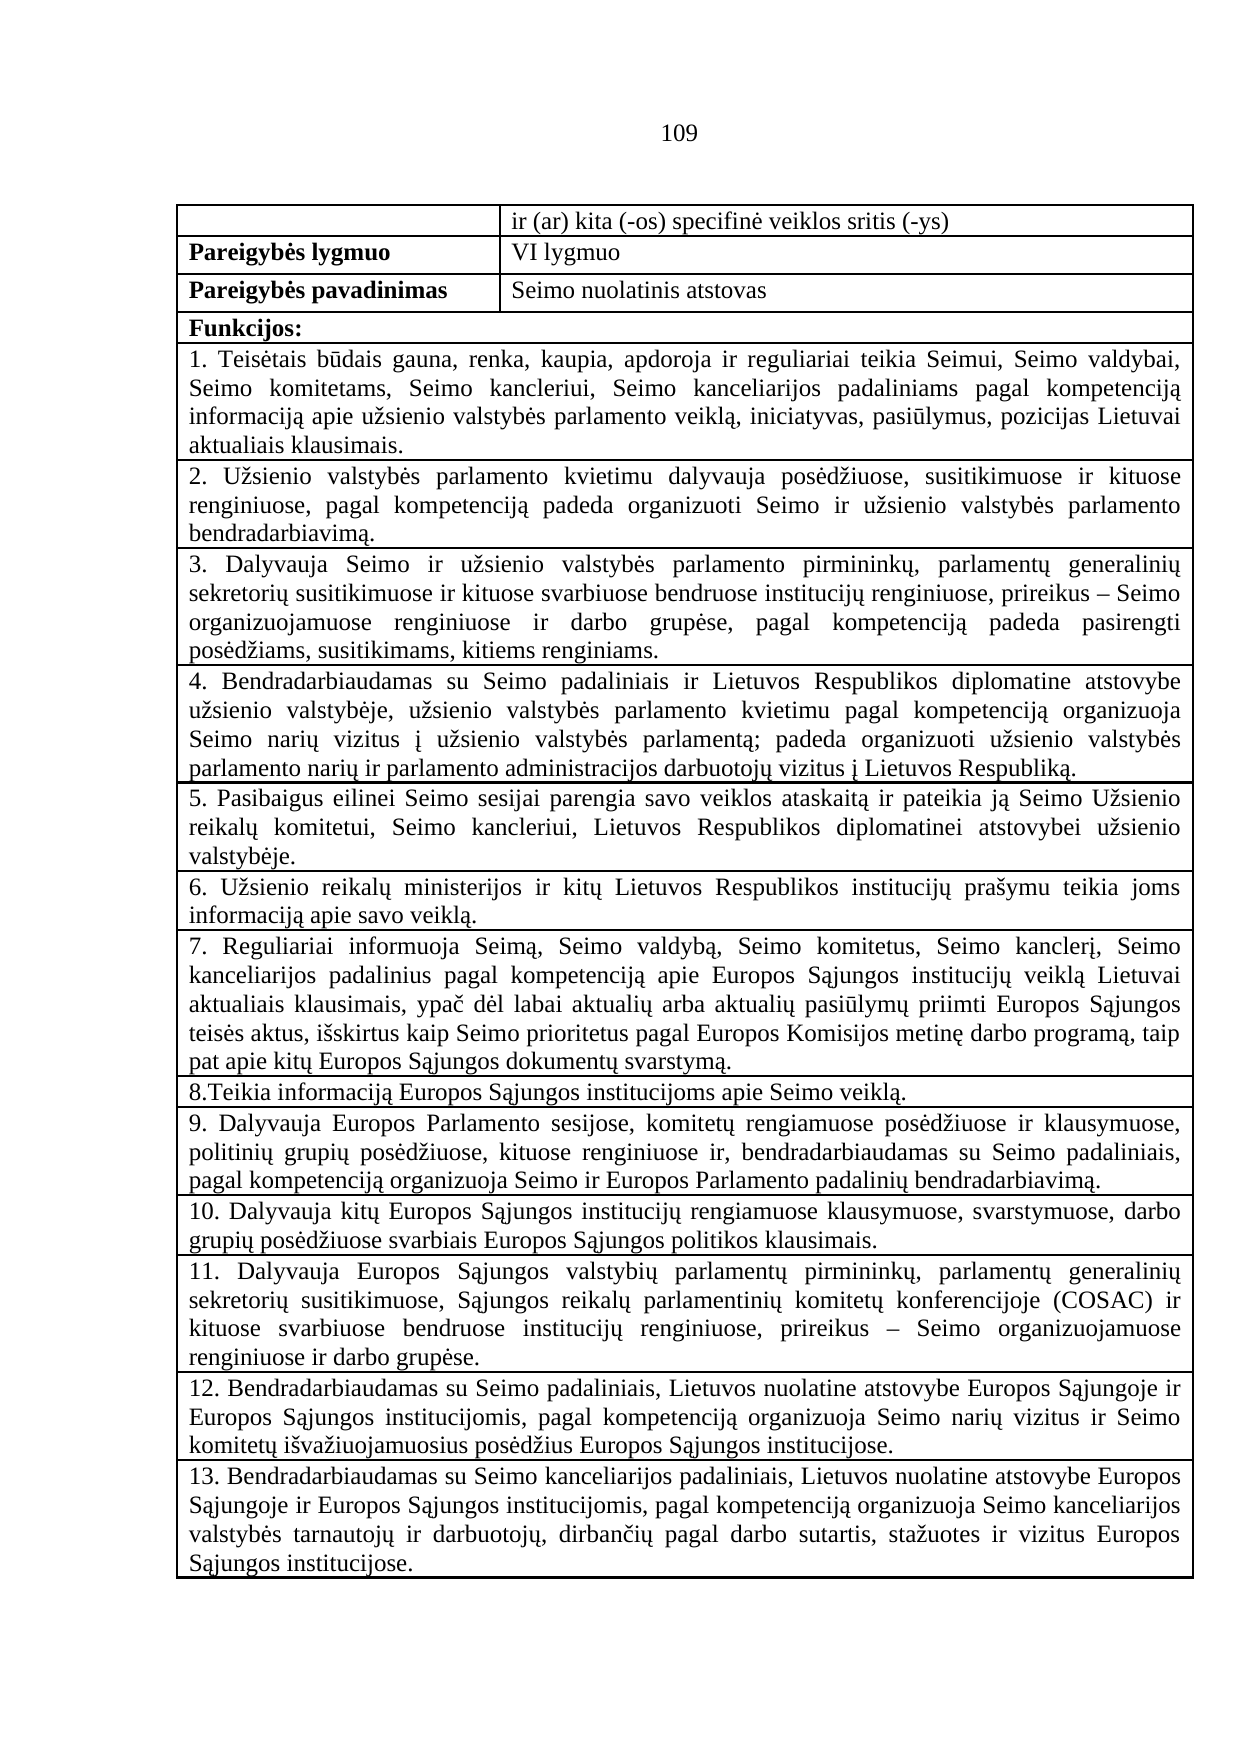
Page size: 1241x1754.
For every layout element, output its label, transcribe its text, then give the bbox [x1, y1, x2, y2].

table_cell 2. Užsienio valstybės parlamento kvietimu dalyvauja posėdžiuose, susitikimuose ir kituose renginiuose, pagal kompetenciją padeda organizuoti Seimo ir užsienio valstybės parlamento bendradarbiavimą. [178, 461, 1192, 547]
table_cell VI lygmuo [501, 237, 1192, 273]
table_cell 7. Reguliariai informuoja Seimą, Seimo valdybą, Seimo komitetus, Seimo kanclerį, Seimo kanceliarijos padalinius pagal kompetenciją apie Europos Sąjungos institucijų veiklą Lietuvai aktualiais klausimais, ypač dėl labai aktualių arba aktualių pasiūlymų priimti Europos Sąjungos teisės aktus, išskirtus kaip Seimo prioritetus pagal Europos Komisijos metinę darbo programą, taip pat apie kitų Europos Sąjungos dokumentų svarstymą. [178, 931, 1192, 1075]
table_cell Seimo nuolatinis atstovas [501, 275, 1192, 311]
table_cell Funkcijos: [178, 313, 1192, 342]
table_cell 3. Dalyvauja Seimo ir užsienio valstybės parlamento pirmininkų, parlamentų generalinių sekretorių susitikimuose ir kituose svarbiuose bendruose institucijų renginiuose, prireikus – Seimo organizuojamuose renginiuose ir darbo grupėse, pagal kompetenciją padeda pasirengti posėdžiams, susitikimams, kitiems renginiams. [178, 549, 1192, 664]
table_cell 11. Dalyvauja Europos Sąjungos valstybių parlamentų pirmininkų, parlamentų generalinių sekretorių susitikimuose, Sąjungos reikalų parlamentinių komitetų konferencijoje (COSAC) ir kituose svarbiuose bendruose institucijų renginiuose, prireikus – Seimo organizuojamuose renginiuose ir darbo grupėse. [178, 1256, 1192, 1371]
table_cell 1. Teisėtais būdais gauna, renka, kaupia, apdoroja ir reguliariai teikia Seimui, Seimo valdybai, Seimo komitetams, Seimo kancleriui, Seimo kanceliarijos padaliniams pagal kompetenciją informaciją apie užsienio valstybės parlamento veiklą, iniciatyvas, pasiūlymus, pozicijas Lietuvai aktualiais klausimais. [178, 344, 1192, 459]
table_header [178, 206, 499, 235]
table_cell Pareigybės pavadinimas [178, 275, 499, 311]
table_cell 13. Bendradarbiaudamas su Seimo kanceliarijos padaliniais, Lietuvos nuolatine atstovybe Europos Sąjungoje ir Europos Sąjungos institucijomis, pagal kompetenciją organizuoja Seimo kanceliarijos valstybės tarnautojų ir darbuotojų, dirbančių pagal darbo sutartis, stažuotes ir vizitus Europos Sąjungos institucijose. [178, 1461, 1192, 1576]
table_cell 9. Dalyvauja Europos Parlamento sesijose, komitetų rengiamuose posėdžiuose ir klausymuose, politinių grupių posėdžiuose, kituose renginiuose ir, bendradarbiaudamas su Seimo padaliniais, pagal kompetenciją organizuoja Seimo ir Europos Parlamento padalinių bendradarbiavimą. [178, 1108, 1192, 1194]
table_cell 6. Užsienio reikalų ministerijos ir kitų Lietuvos Respublikos institucijų prašymu teikia joms informaciją apie savo veiklą. [178, 872, 1192, 929]
table_cell 8.Teikia informaciją Europos Sąjungos institucijoms apie Seimo veiklą. [178, 1077, 1192, 1106]
table_cell 12. Bendradarbiaudamas su Seimo padaliniais, Lietuvos nuolatine atstovybe Europos Sąjungoje ir Europos Sąjungos institucijomis, pagal kompetenciją organizuoja Seimo narių vizitus ir Seimo komitetų išvažiuojamuosius posėdžius Europos Sąjungos institucijose. [178, 1373, 1192, 1459]
table_cell 5. Pasibaigus eilinei Seimo sesijai parengia savo veiklos ataskaitą ir pateikia ją Seimo Užsienio reikalų komitetui, Seimo kancleriui, Lietuvos Respublikos diplomatinei atstovybei užsienio valstybėje. [178, 784, 1192, 870]
table_cell 10. Dalyvauja kitų Europos Sąjungos institucijų rengiamuose klausymuose, svarstymuose, darbo grupių posėdžiuose svarbiais Europos Sąjungos politikos klausimais. [178, 1196, 1192, 1254]
table_header ir (ar) kita (-os) specifinė veiklos sritis (-ys) [501, 206, 1192, 235]
table_cell Pareigybės lygmuo [178, 237, 499, 273]
table_cell 4. Bendradarbiaudamas su Seimo padaliniais ir Lietuvos Respublikos diplomatine atstovybe užsienio valstybėje, užsienio valstybės parlamento kvietimu pagal kompetenciją organizuoja Seimo narių vizitus į užsienio valstybės parlamentą; padeda organizuoti užsienio valstybės parlamento narių ir parlamento administracijos darbuotojų vizitus į Lietuvos Respubliką. [178, 666, 1192, 781]
